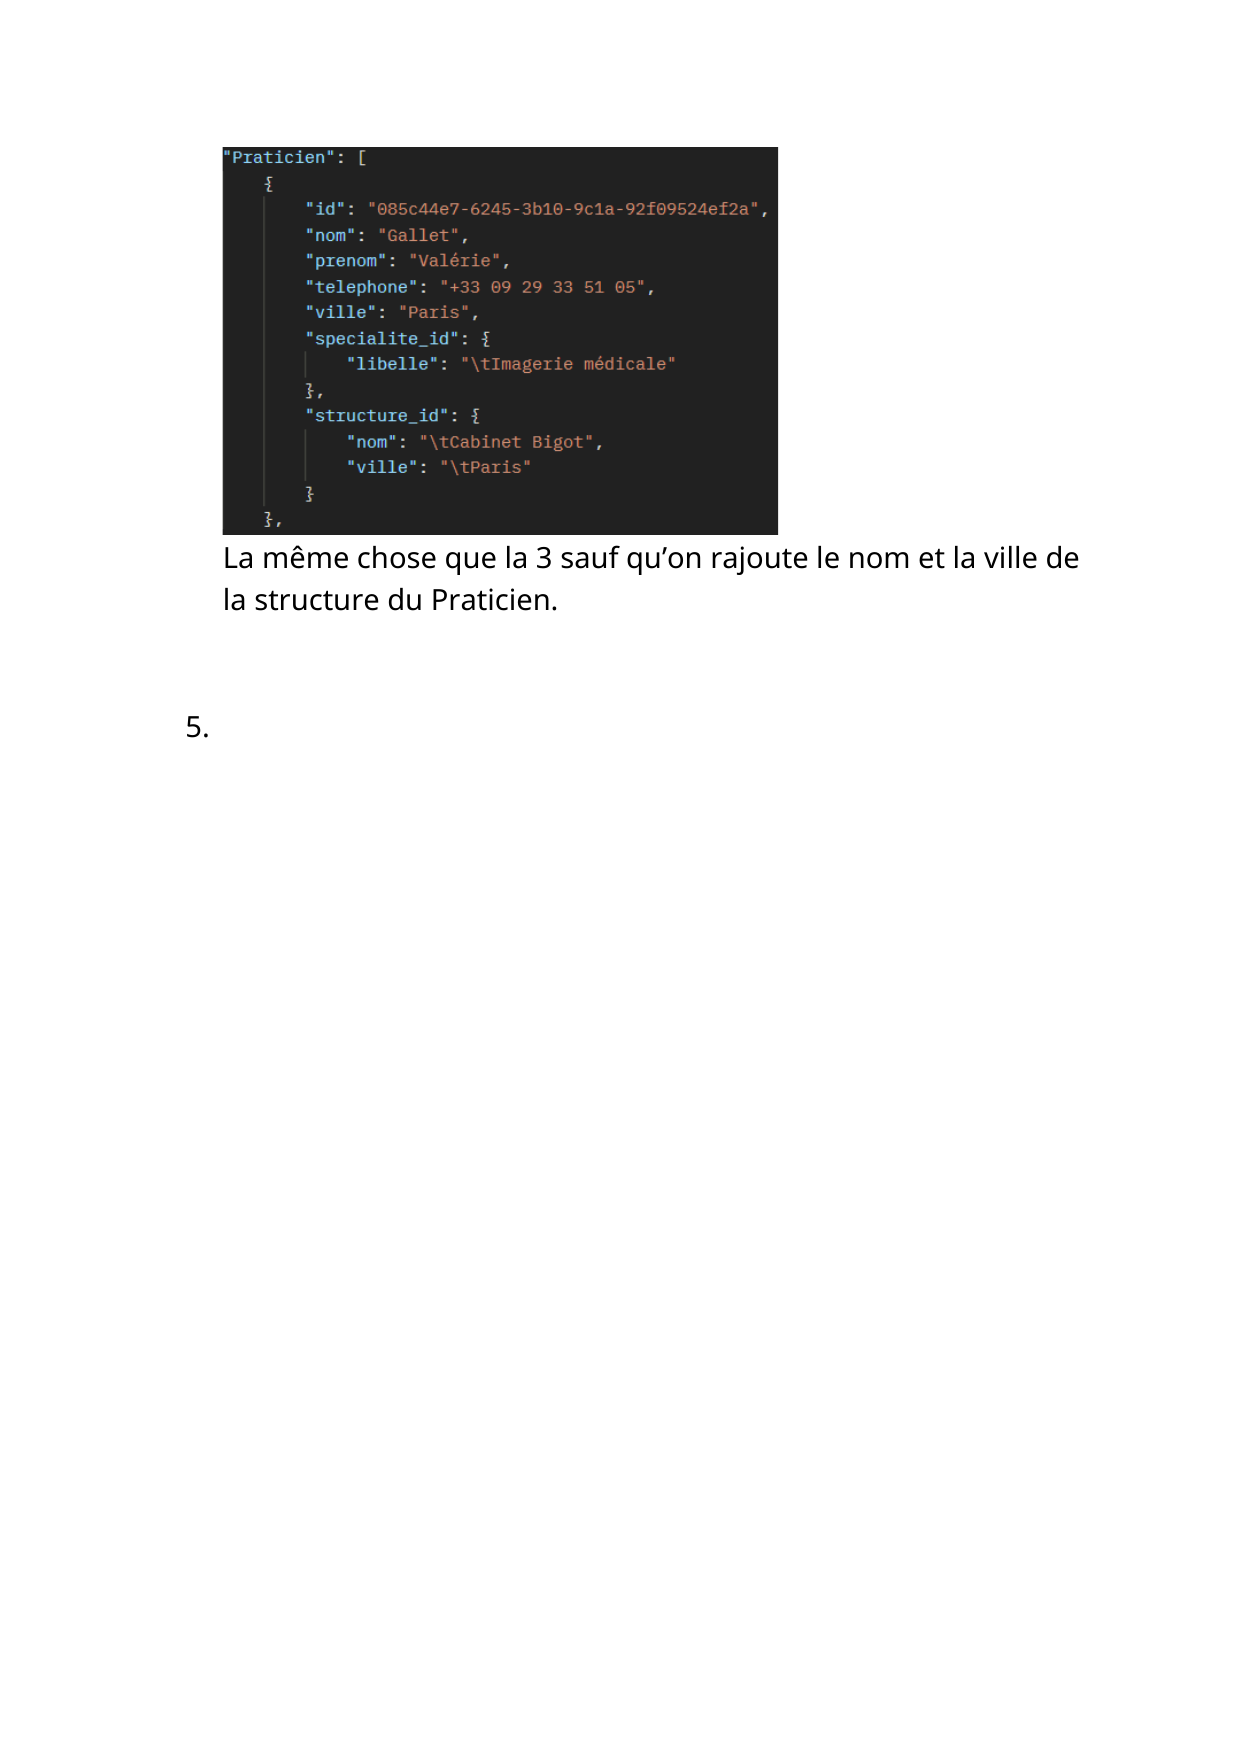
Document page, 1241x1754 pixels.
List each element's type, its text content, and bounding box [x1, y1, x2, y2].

list La même chose que la 3 sauf qu’on rajoute le nom et la ville de la structure du Praticien. [223, 537, 1093, 619]
